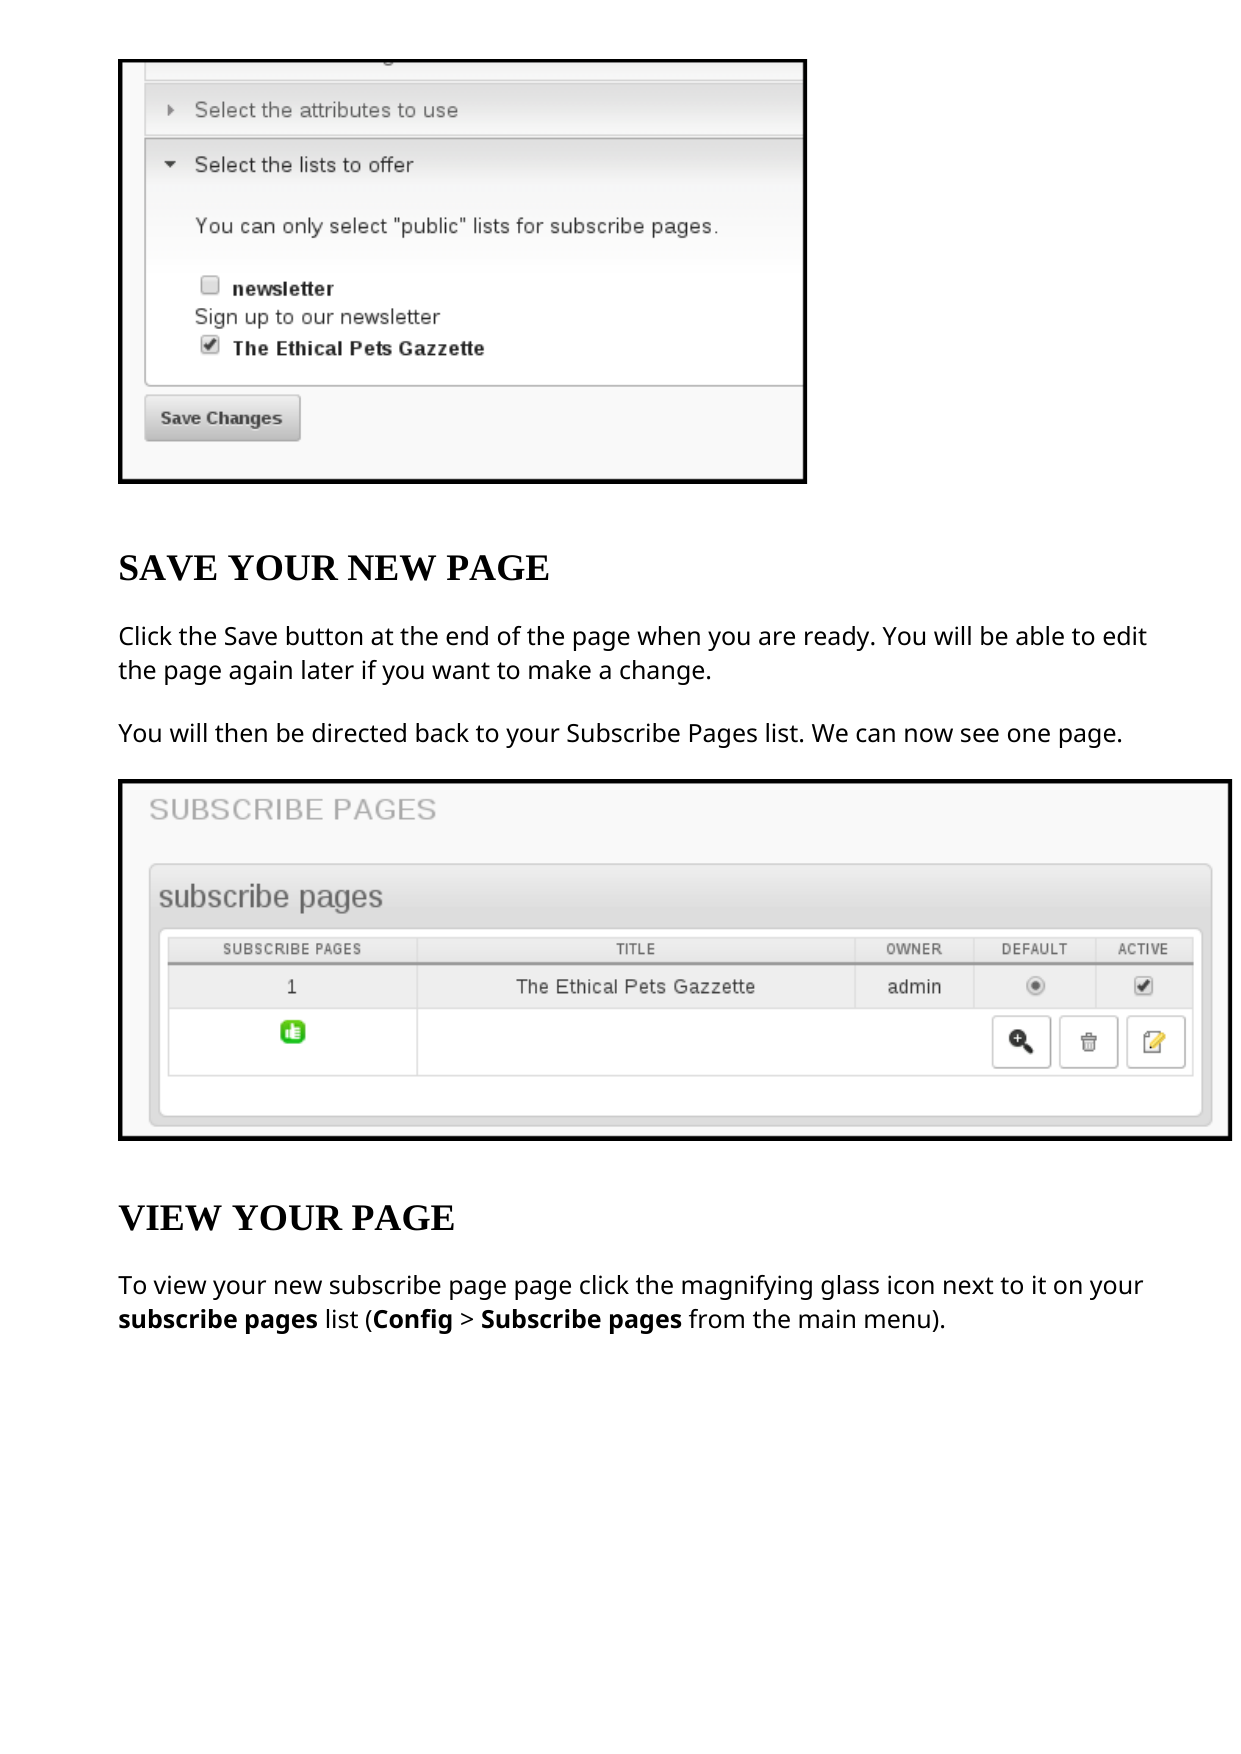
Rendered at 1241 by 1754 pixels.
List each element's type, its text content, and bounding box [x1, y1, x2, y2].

subtitle View your page [118, 1195, 1181, 1238]
text Click the Save button at the end of the page when you are ready. You will be able to edit the page again later if you want to make a change. [118, 618, 1181, 687]
subtitle Save your new page [118, 546, 1181, 589]
text To view your new subscribe page page click the magnifying glass icon next to it on your subscribe pages list (Config > Subscribe pages from the main menu). [118, 1268, 1181, 1336]
text You will then be directed back to your Subscribe Pages list. We can now see one page. [118, 716, 1181, 750]
picture [118, 779, 1233, 1141]
picture [118, 59, 808, 484]
